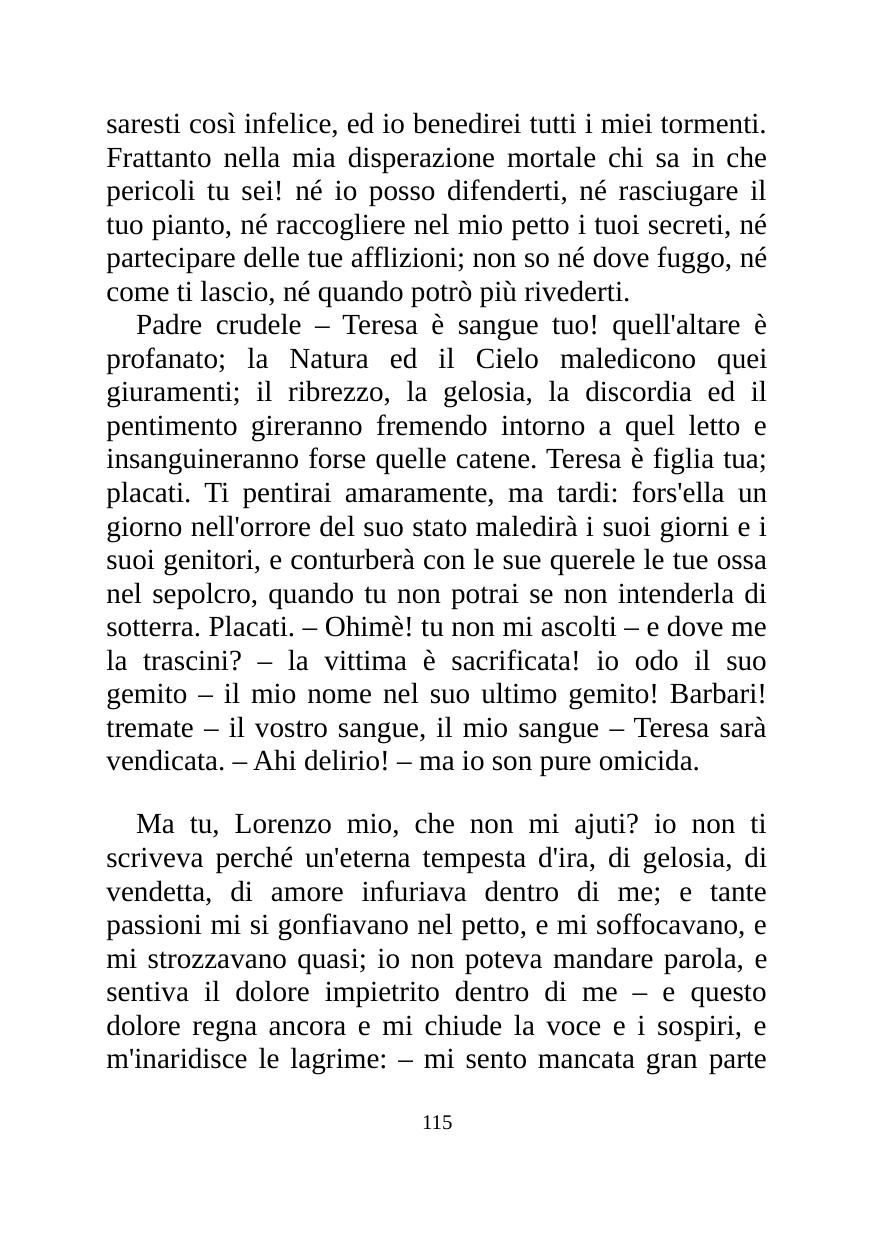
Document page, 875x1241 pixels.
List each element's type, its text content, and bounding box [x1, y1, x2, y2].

text saresti così infelice, ed io benedirei tutti i miei tormenti. Frattanto nella mia disperazione mortale chi sa in che pericoli tu sei! né io posso difenderti, né rasciugare il tuo pianto, né raccogliere nel mio petto i tuoi secreti, né partecipare delle tue afflizioni; non so né dove fuggo, né come ti lascio, né quando potrò più rivederti. [106, 106, 768, 307]
text Padre crudele – Teresa è sangue tuo! quell'altare è profanato; la Natura ed il Cielo maledicono quei giuramenti; il ribrezzo, la gelosia, la discordia ed il pentimento gireranno fremendo intorno a quel letto e insanguineranno forse quelle catene. Teresa è figlia tua; placati. Ti pentirai amaramente, ma tardi: fors'ella un giorno nell'orrore del suo stato maledirà i suoi giorni e i suoi genitori, e conturberà con le sue querele le tue ossa nel sepolcro, quando tu non potrai se non intenderla di sotterra. Placati. – Ohimè! tu non mi ascolti – e dove me la trascini? – la vittima è sacrificata! io odo il suo gemito – il mio nome nel suo ultimo gemito! Barbari! tremate – il vostro sangue, il mio sangue – Teresa sarà vendicata. – Ahi delirio! – ma io son pure omicida. [106, 307, 768, 777]
text Ma tu, Lorenzo mio, che non mi ajuti? io non ti scriveva perché un'eterna tempesta d'ira, di gelosia, di vendetta, di amore infuriava dentro di me; e tante passioni mi si gonfiavano nel petto, e mi soffocavano, e mi strozzavano quasi; io non poteva mandare parola, e sentiva il dolore impietrito dentro di me – e questo dolore regna ancora e mi chiude la voce e i sospiri, e m'inaridisce le lagrime: – mi sento mancata gran parte [106, 807, 768, 1075]
